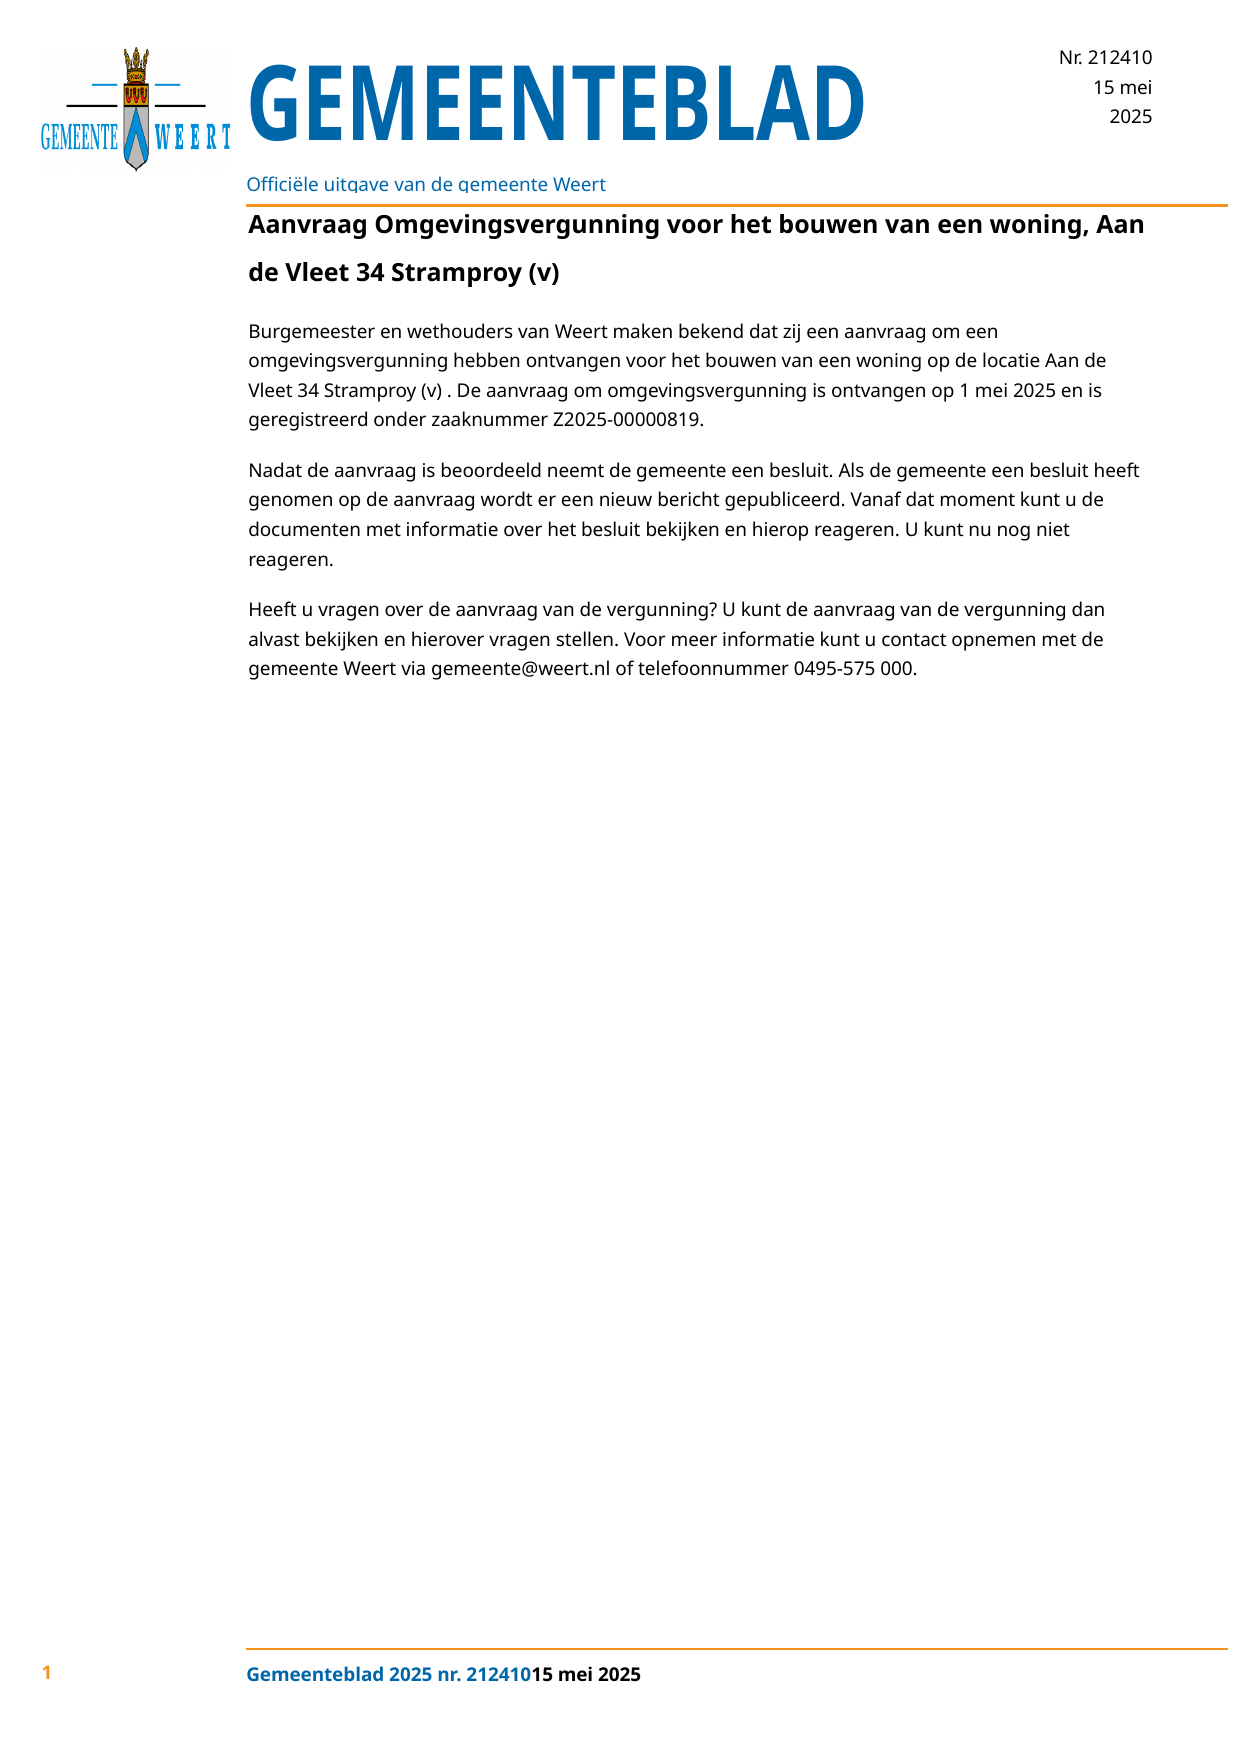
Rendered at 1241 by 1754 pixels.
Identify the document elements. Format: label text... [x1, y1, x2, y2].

text Aanvraag Omgevingsvergunning voor het bouwen van een woning, Aan de Vleet 34 Stramproy (v) [248, 207, 1152, 288]
text Nadat de aanvraag is beoordeeld neemt de gemeente een besluit. Als de gemeente een besluit heeft genomen op de aanvraag wordt er een nieuw bericht gepubliceerd. Vanaf dat moment kunt u de documenten met informatie over het besluit bekijken en hierop reageren. U kunt nu nog niet reageren. [248, 457, 1152, 572]
text Burgemeester en wethouders van Weert maken bekend dat zij een aanvraag om een omgevingsvergunning hebben ontvangen voor het bouwen van een woning op de locatie Aan de Vleet 34 Stramproy (v) . De aanvraag om omgevingsvergunning is ontvangen op 1 mei 2025 en is geregistreerd onder zaaknummer Z2025-00000819. [248, 318, 1152, 432]
picture [41, 47, 231, 172]
text Heeft u vragen over de aanvraag van de vergunning? U kunt de aanvraag van de vergunning dan alvast bekijken en hierover vragen stellen. Voor meer informatie kunt u contact opnemen met de gemeente Weert via gemeente@weert.nl of telefoonnummer 0495-575 000. [248, 596, 1152, 681]
